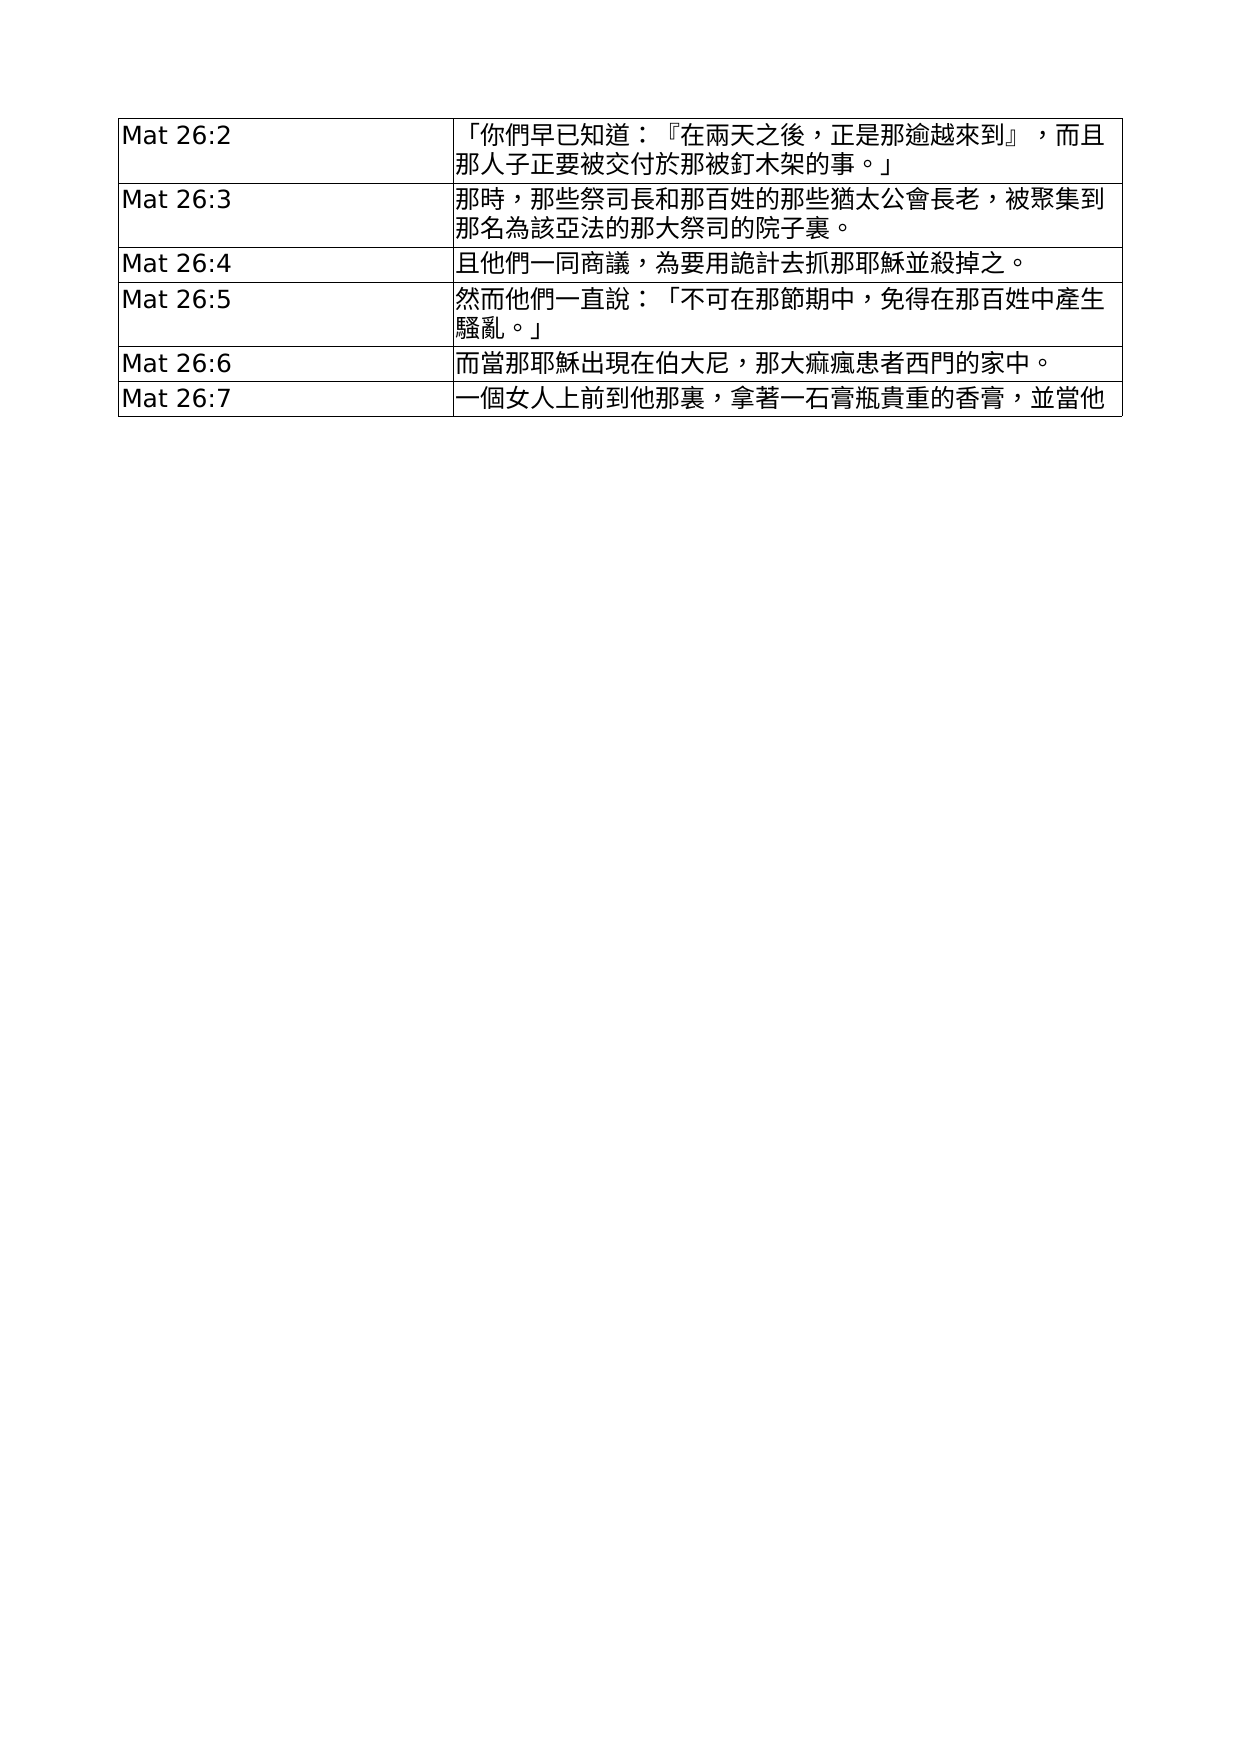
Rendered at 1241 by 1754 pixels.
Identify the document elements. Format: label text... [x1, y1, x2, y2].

table_cell Mat 26:2 [119, 119, 453, 182]
table_cell 「你們早已知道：『在兩天之後，正是那逾越來到』，而且那人子正要被交付於那被釘木架的事。」 [454, 119, 1122, 182]
table_cell 且他們一同商議，為要用詭計去抓那耶穌並殺掉之。 [454, 248, 1122, 282]
table_cell 然而他們一直說：「不可在那節期中，免得在那百姓中產生騷亂。」 [454, 283, 1122, 346]
table_cell Mat 26:4 [119, 248, 453, 282]
table_cell Mat 26:7 [119, 382, 453, 416]
table_cell 那時，那些祭司長和那百姓的那些猶太公會長老，被聚集到那名為該亞法的那大祭司的院子裏。 [454, 184, 1122, 247]
table_cell Mat 26:5 [119, 283, 453, 346]
table_cell Mat 26:3 [119, 184, 453, 247]
table_cell 而當那耶穌出現在伯大尼，那大痲瘋患者西門的家中。 [454, 347, 1122, 381]
table_cell 一個女人上前到他那裏，拿著一石膏瓶貴重的香膏，並當他 [454, 382, 1122, 416]
table_cell Mat 26:6 [119, 347, 453, 381]
